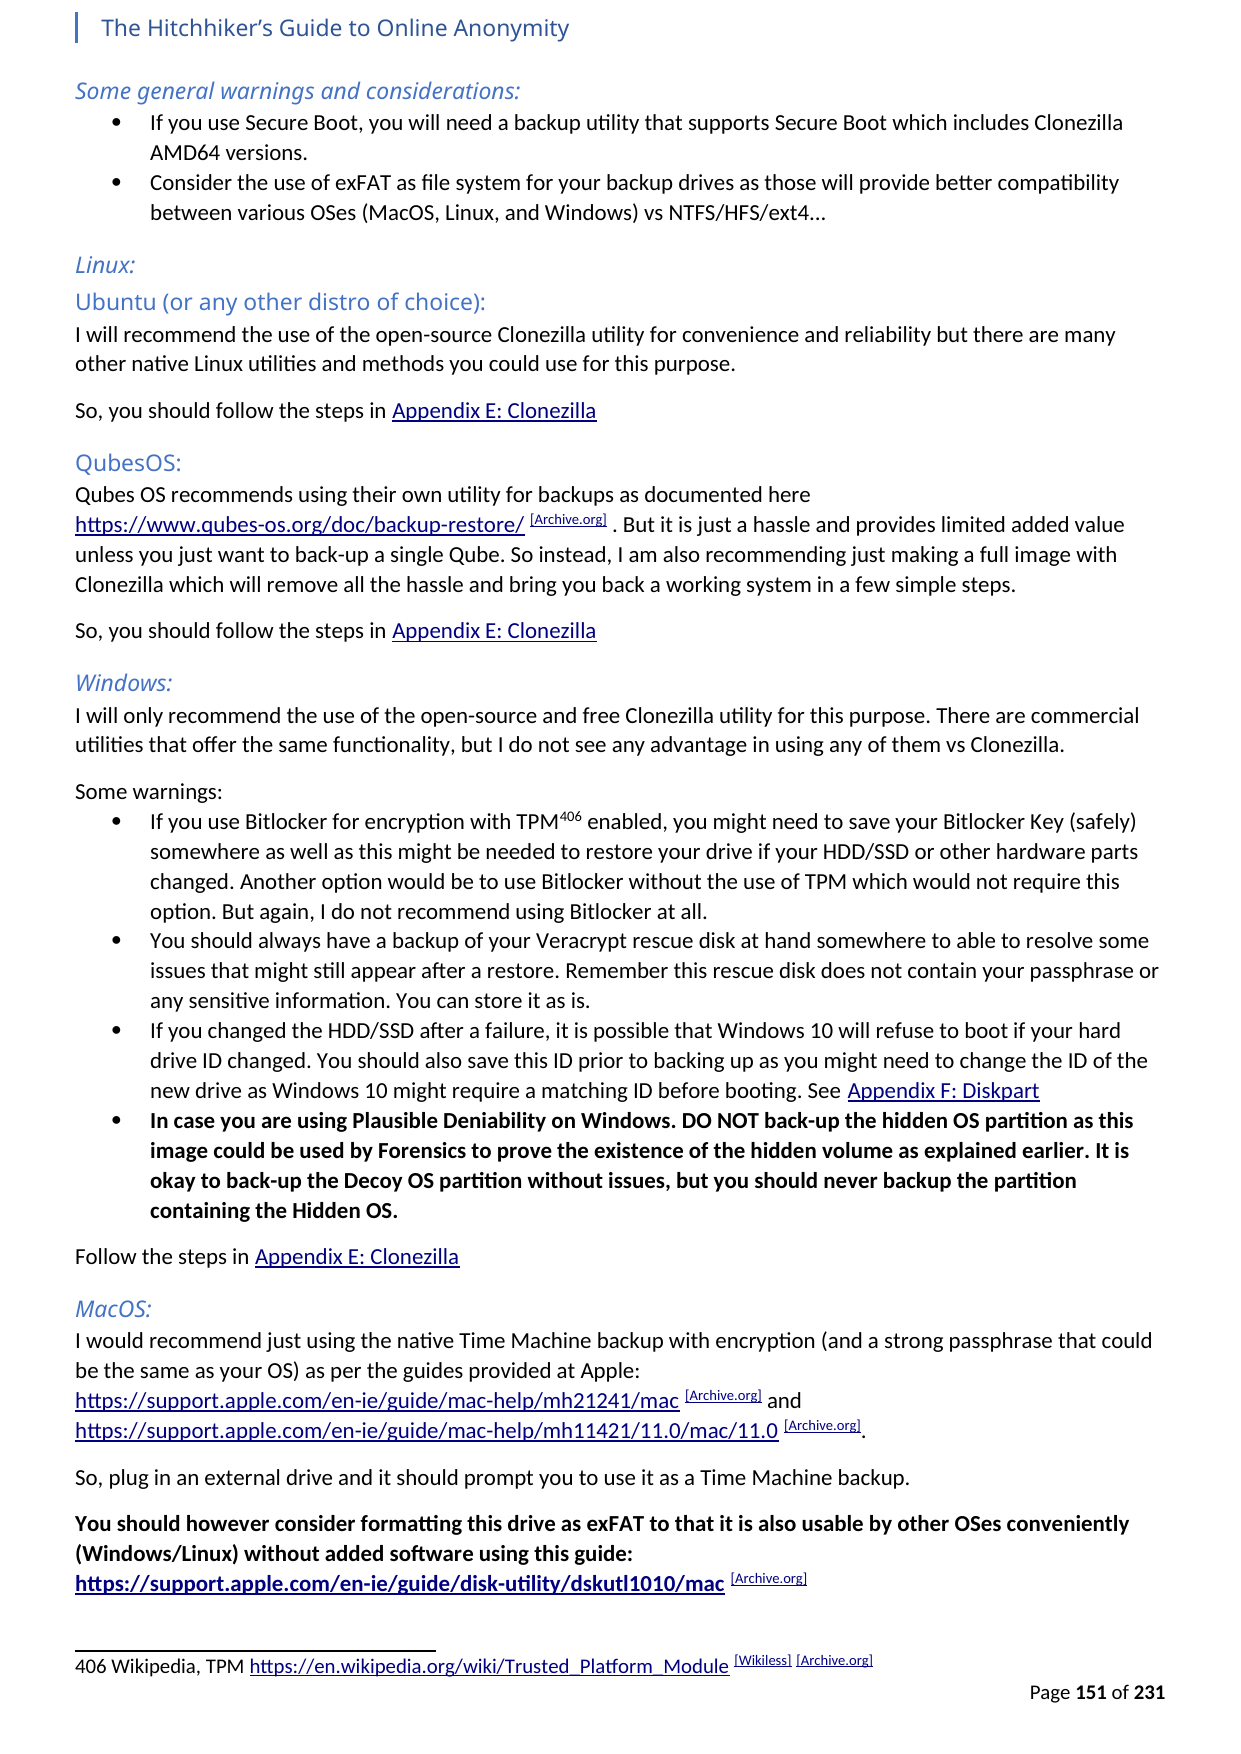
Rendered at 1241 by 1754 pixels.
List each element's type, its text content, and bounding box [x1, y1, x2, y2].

text I will recommend the use of the open-source Clonezilla utility for convenience and reliability but there are many other native Linux utilities and methods you could use for this purpose. [75, 320, 1165, 378]
text So, you should follow the steps in Appendix E: Clonezilla [75, 396, 1165, 424]
subtitle MacOS: [75, 1293, 1165, 1324]
subtitle Windows: [75, 667, 1165, 698]
list If you use Bitlocker for encryption with TPM enabled, you might need to save your Bitlocker Key (safely) somewhere as well as this might be needed to restore your drive if your HDD/SSD or other hardware parts changed. Another option would be to use Bitlocker without the use of TPM which would not require this option. But again, I do not recommend using Bitlocker at all. [112, 807, 1165, 925]
text Follow the steps in Appendix E: Clonezilla [75, 1242, 1165, 1270]
list Wikipedia, TPM https://en.wikipedia.org/wiki/Trusted_Platform_Module [Wikiless] [Archive.org] [75, 1651, 1165, 1679]
text So, you should follow the steps in Appendix E: Clonezilla [75, 617, 1165, 644]
text You should however consider formatting this drive as exFAT to that it is also usable by other OSes conveniently (Windows/Linux) without added software using this guide: https://support.apple.com/en-ie/guide/disk-utility/dskutl1010/mac [Archive.org] [75, 1509, 1165, 1597]
list If you use Secure Boot, you will need a backup utility that supports Secure Boot which includes Clonezilla AMD64 versions. [112, 108, 1165, 166]
list In case you are using Plausible Deniability on Windows. DO NOT back-up the hidden OS partition as this image could be used by Forensics to prove the existence of the hidden volume as explained earlier. It is okay to back-up the Decoy OS partition without issues, but you should never backup the partition containing the Hidden OS. [112, 1106, 1165, 1224]
text I will only recommend the use of the open-source and free Clonezilla utility for this purpose. There are commercial utilities that offer the same functionality, but I do not see any advantage in using any of them vs Clonezilla. [75, 701, 1165, 759]
list You should always have a backup of your Veracrypt rescue disk at hand somewhere to able to resolve some issues that might still appear after a restore. Remember this rescue disk does not contain your passphrase or any sensitive information. You can store it as is. [112, 927, 1165, 1014]
text Qubes OS recommends using their own utility for backups as documented here https://www.qubes-os.org/doc/backup-restore/ [Archive.org] . But it is just a hassle and provides limited added value unless you just want to back-up a single Qube. So instead, I am also recommending just making a full image with Clonezilla which will remove all the hassle and bring you back a working system in a few simple steps. [75, 480, 1165, 598]
text So, plug in an external drive and it should prompt you to use it as a Time Machine backup. [75, 1463, 1165, 1491]
text Some warnings: [75, 777, 1165, 805]
subtitle Ubuntu (or any other distro of choice): [75, 286, 1165, 317]
subtitle Some general warnings and considerations: [75, 75, 1165, 106]
text I would recommend just using the native Time Machine backup with encryption (and a strong passphrase that could be the same as your OS) as per the guides provided at Apple: https://support.apple.com/en-ie/guide/mac-help/mh21241/mac [Archive.org] and https://support.apple.com/en-ie/guide/mac-help/mh11421/11.0/mac/11.0 [Archive.org]. [75, 1326, 1165, 1444]
subtitle Linux: [75, 249, 1165, 280]
list Consider the use of exFAT as file system for your backup drives as those will provide better compatibility between various OSes (MacOS, Linux, and Windows) vs NTFS/HFS/ext4... [112, 168, 1165, 226]
list If you changed the HDD/SSD after a failure, it is possible that Windows 10 will refuse to boot if your hard drive ID changed. You should also save this ID prior to backing up as you might need to change the ID of the new drive as Windows 10 might require a matching ID before booting. See Appendix F: Diskpart [112, 1016, 1165, 1104]
subtitle QubesOS: [75, 447, 1165, 478]
